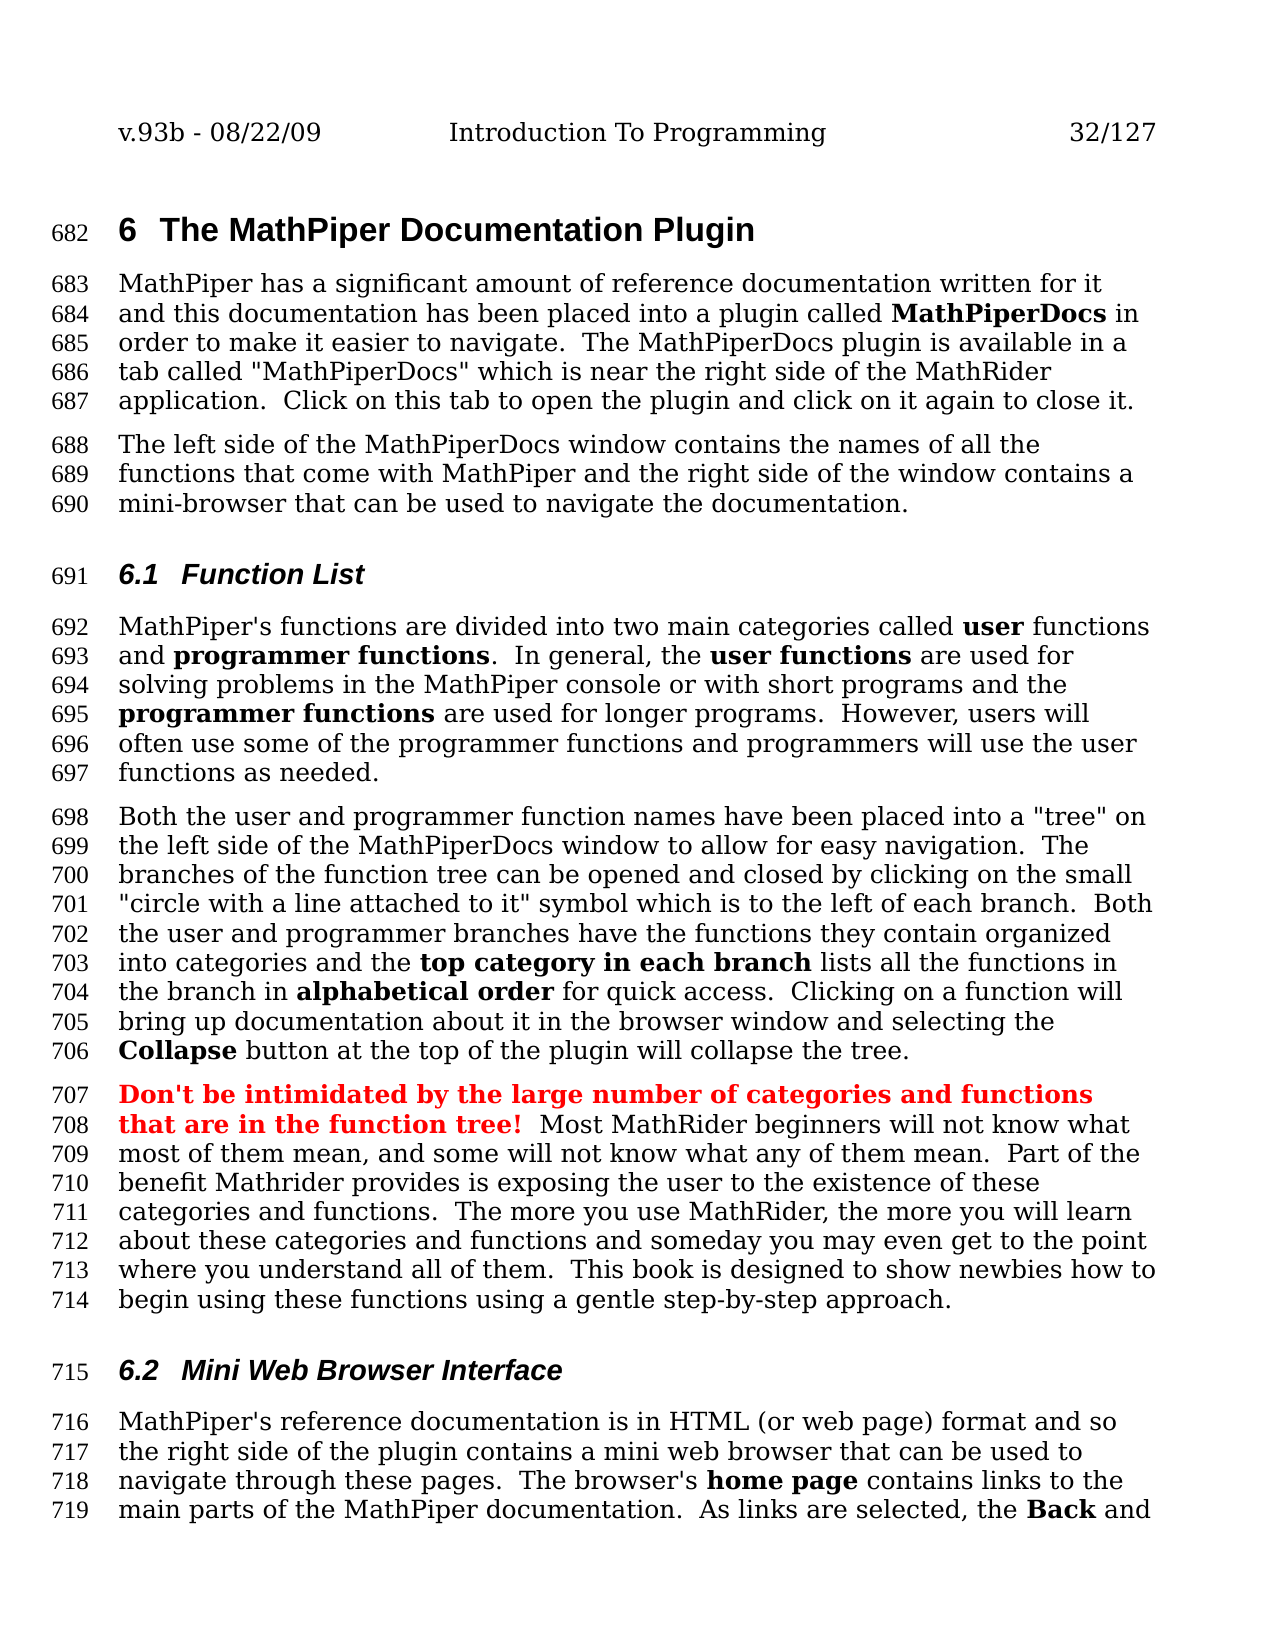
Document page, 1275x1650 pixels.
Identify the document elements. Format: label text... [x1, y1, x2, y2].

text MathPiper's reference documentation is in HTML (or web page) format and so the right side of the plugin contains a mini web browser that can be used to navigate through these pages. The browser's home page contains links to the main parts of the MathPiper documentation. As links are selected, the Back and [118, 1407, 1157, 1524]
subtitle Function List [118, 557, 1157, 591]
text MathPiper's functions are divided into two main categories called user functions and programmer functions. In general, the user functions are used for solving problems in the MathPiper console or with short programs and the programmer functions are used for longer programs. However, users will often use some of the programmer functions and programmers will use the user functions as needed. [118, 611, 1157, 787]
text Both the user and programmer function names have been placed into a "tree" on the left side of the MathPiperDocs window to allow for easy navigation. The branches of the function tree can be opened and closed by clicking on the small "circle with a line attached to it" symbol which is to the left of each branch. Both the user and programmer branches have the functions they contain organized into categories and the top category in each branch lists all the functions in the branch in alphabetical order for quick access. Clicking on a function will bring up documentation about it in the browser window and selecting the Collapse button at the top of the plugin will collapse the tree. [118, 802, 1157, 1065]
subtitle Mini Web Browser Interface [118, 1353, 1157, 1387]
subtitle The MathPiper Documentation Plugin [118, 210, 1157, 248]
text MathPiper has a significant amount of reference documentation written for it and this documentation has been placed into a plugin called MathPiperDocs in order to make it easier to navigate. The MathPiperDocs plugin is available in a tab called "MathPiperDocs" which is near the right side of the MathRider application. Click on this tab to open the plugin and click on it again to close it. [118, 269, 1157, 415]
text The left side of the MathPiperDocs window contains the names of all the functions that come with MathPiper and the right side of the window contains a mini-browser that can be used to navigate the documentation. [118, 430, 1157, 518]
text Don't be intimidated by the large number of categories and functions that are in the function tree! Most MathRider beginners will not know what most of them mean, and some will not know what any of them mean. Part of the benefit Mathrider provides is exposing the user to the existence of these categories and functions. The more you use MathRider, the more you will learn about these categories and functions and someday you may even get to the point where you understand all of them. This book is designed to show newbies how to begin using these functions using a gentle step-by-step approach. [118, 1080, 1157, 1314]
